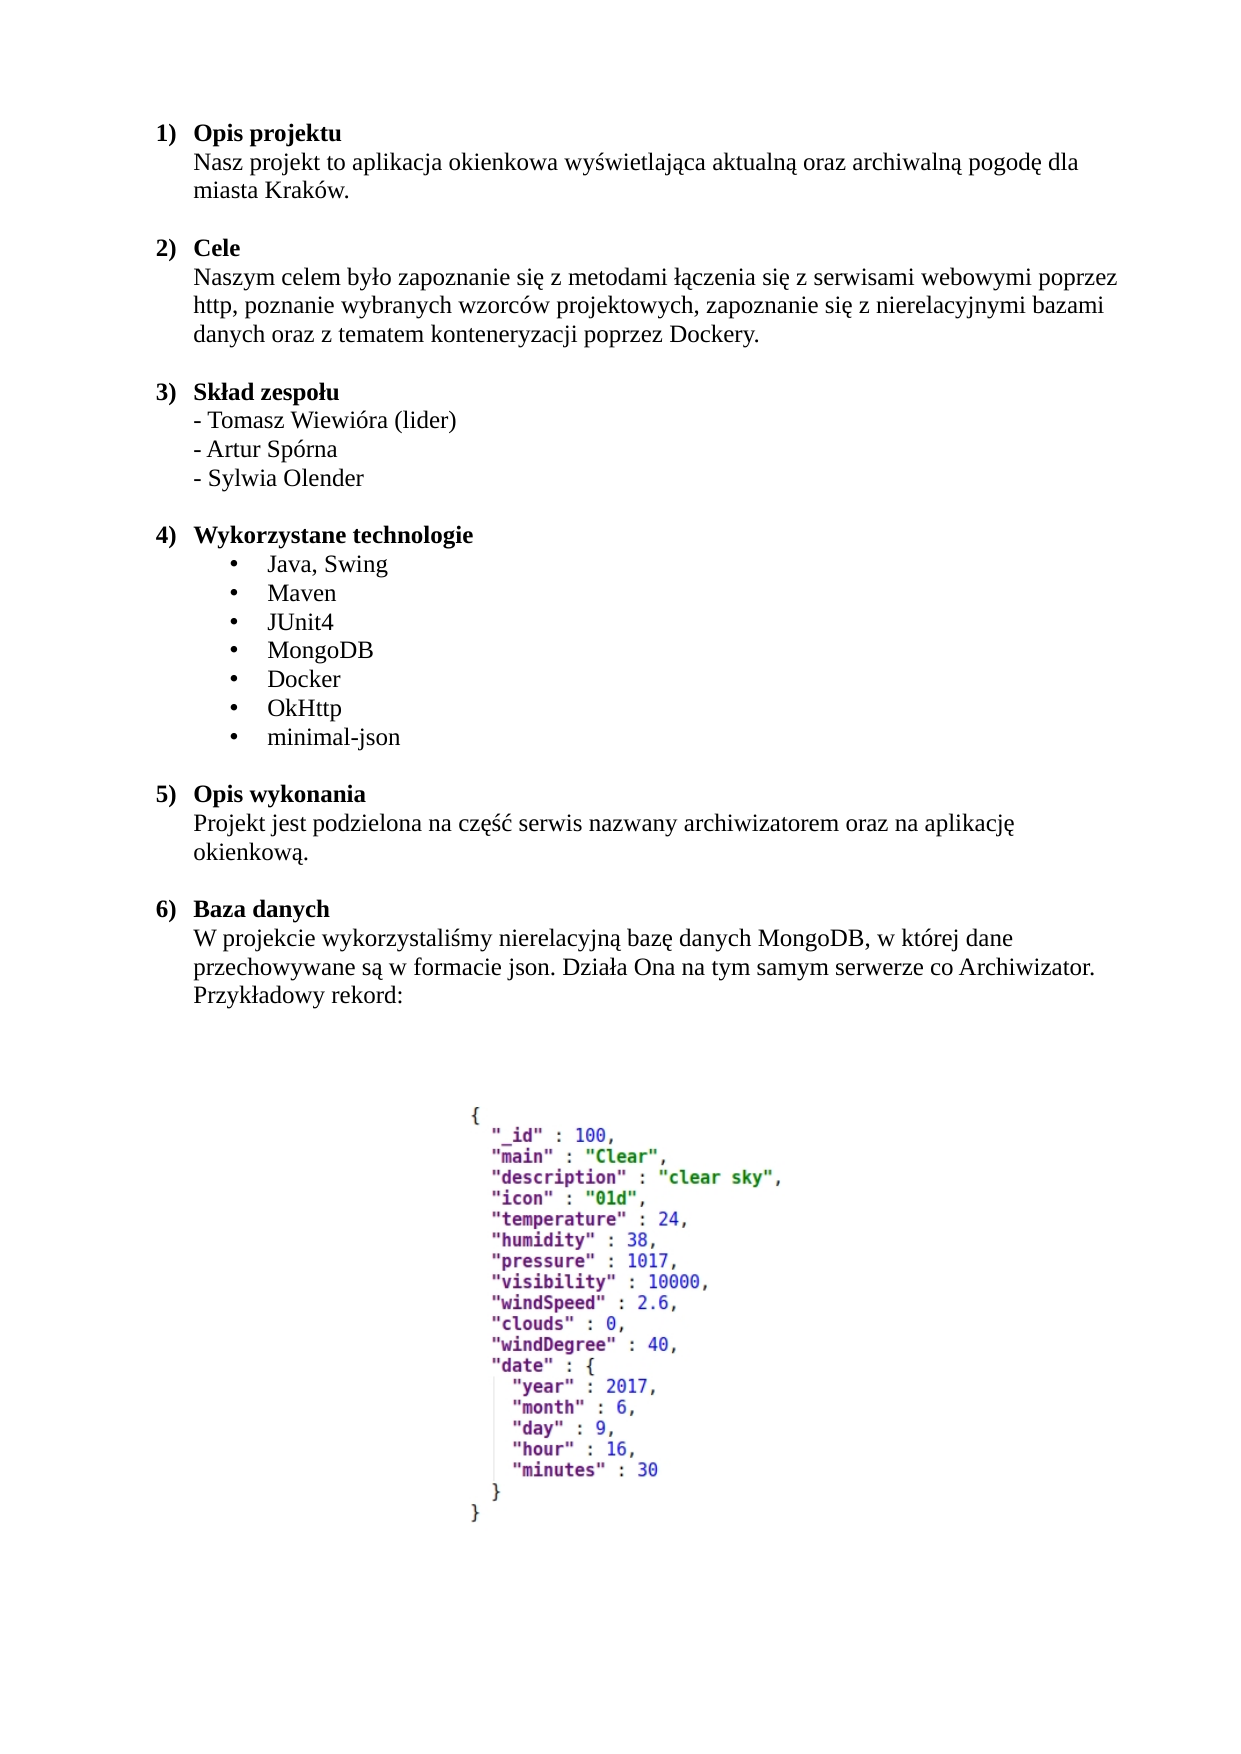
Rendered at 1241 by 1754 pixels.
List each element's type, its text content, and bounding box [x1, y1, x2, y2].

list Przykładowy rekord: [156, 981, 1122, 1009]
list - Artur Spórna [156, 434, 1122, 463]
list Skład zespołu [156, 377, 1122, 406]
list Baza danych [156, 894, 1122, 923]
list W projekcie wykorzystaliśmy nierelacyjną bazę danych MongoDB, w której dane przechowywane są w formacie json. Działa Ona na tym samym serwerze co Archiwizator. [156, 923, 1122, 981]
list MongoDB [229, 636, 1122, 664]
picture [469, 1106, 787, 1531]
list Docker [229, 664, 1122, 693]
list OkHttp [229, 693, 1122, 722]
list Nasz projekt to aplikacja okienkowa wyświetlająca aktualną oraz archiwalną pogodę dla miasta Kraków. [156, 147, 1122, 204]
list Wykorzystane technologie [156, 521, 1122, 549]
list Maven [229, 578, 1122, 607]
list - Sylwia Olender [156, 463, 1122, 492]
list Opis wykonania [156, 779, 1122, 808]
list - Tomasz Wiewióra (lider) [156, 406, 1122, 434]
list Naszym celem było zapoznanie się z metodami łączenia się z serwisami webowymi poprzez http, poznanie wybranych wzorców projektowych, zapoznanie się z nierelacyjnymi bazami danych oraz z tematem konteneryzacji poprzez Dockery. [156, 262, 1122, 348]
list Projekt jest podzielona na część serwis nazwany archiwizatorem oraz na aplikację okienkową. [156, 808, 1122, 866]
list Cele [156, 233, 1122, 262]
list Opis projektu [156, 118, 1122, 147]
list minimal-json [229, 722, 1122, 751]
list JUnit4 [229, 607, 1122, 636]
list Java, Swing [229, 549, 1122, 578]
